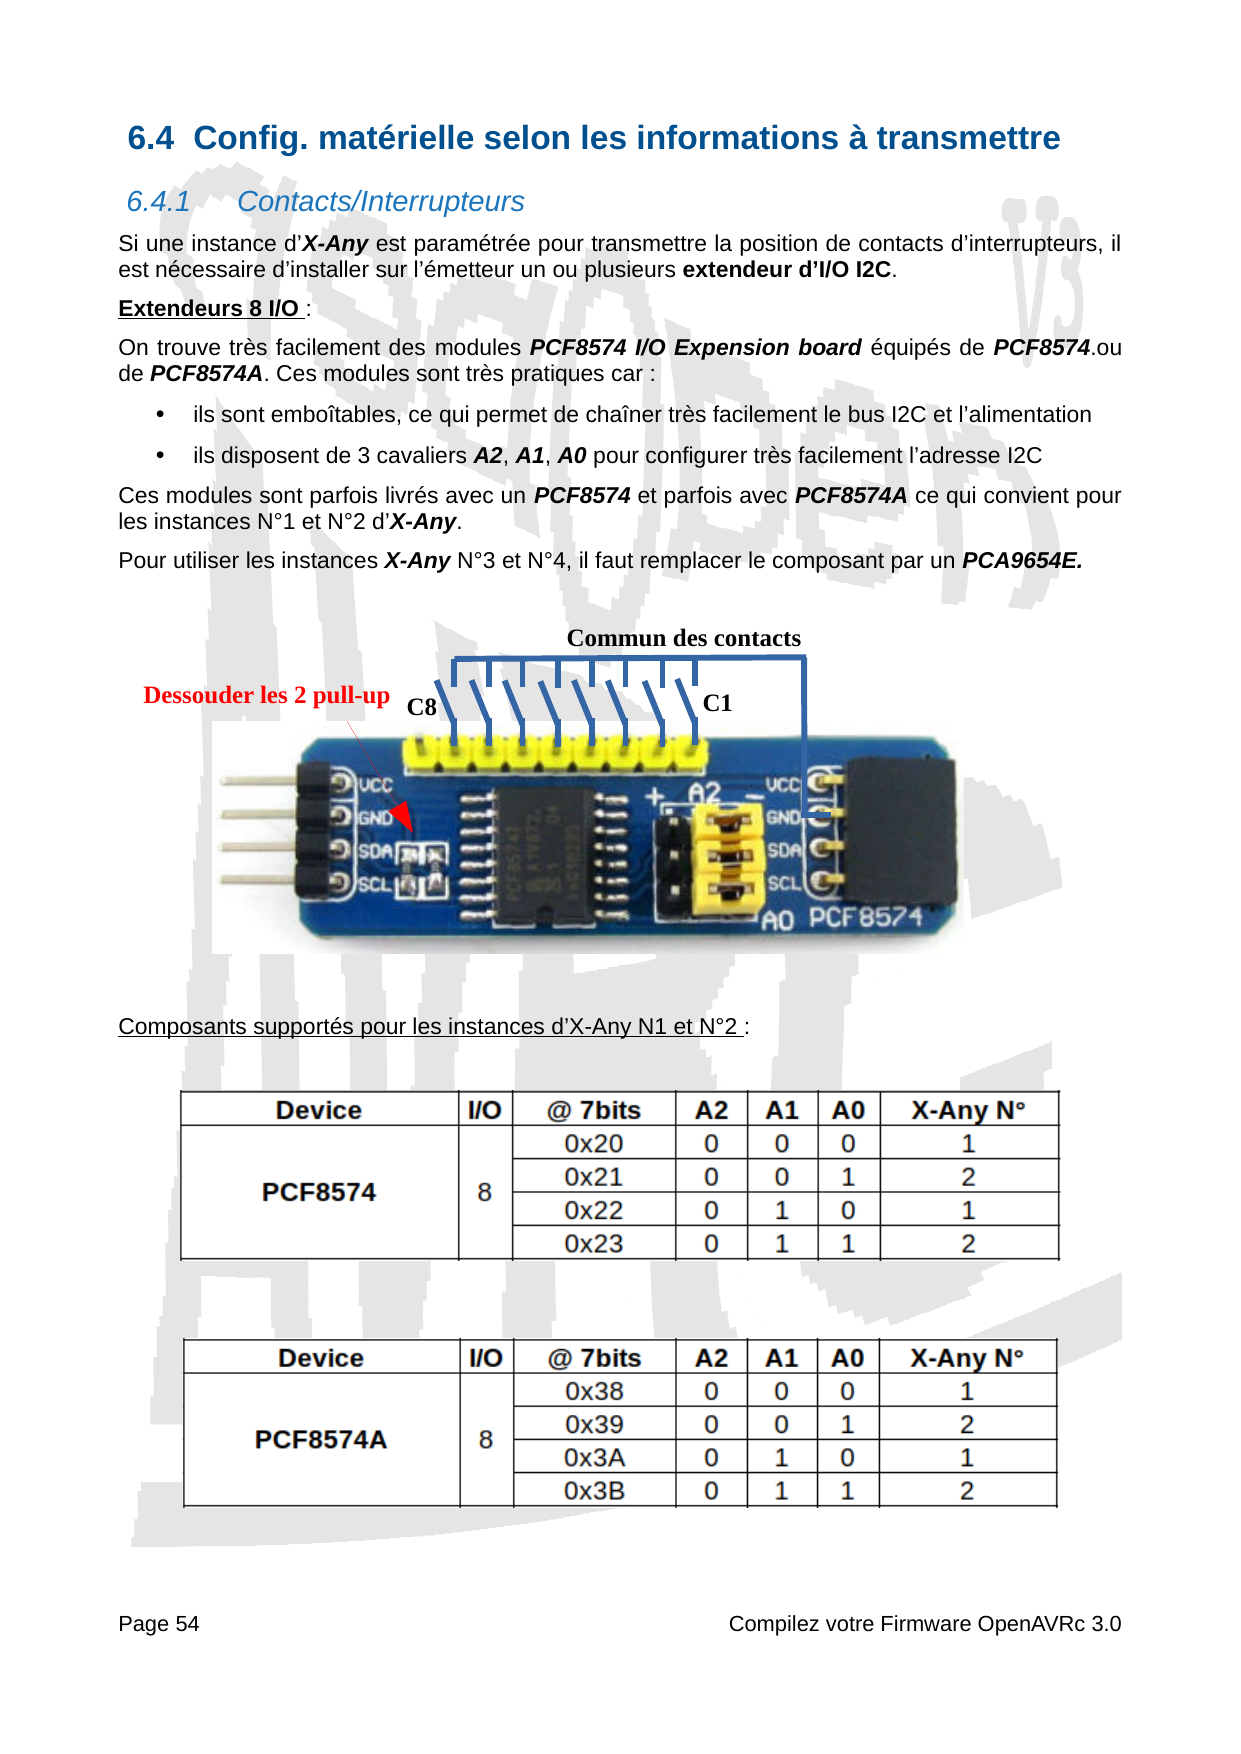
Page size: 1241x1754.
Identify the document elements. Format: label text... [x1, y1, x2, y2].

subtitle Contacts/Interrupteurs [118, 184, 1122, 217]
picture [182, 1338, 1059, 1508]
text Extendeurs 8 I/O : [118, 295, 1122, 321]
picture [212, 721, 964, 954]
list ils sont emboîtables, ce qui permet de chaîner très facilement le bus I2C et l’alimentation [156, 399, 1122, 428]
text Composants supportés pour les instances d’X-Any N1 et N°2 : [118, 1013, 1122, 1039]
text Si une instance d’X-Any est paramétrée pour transmettre la position de contacts d’interrupteurs, il est nécessaire d’installer sur l’émetteur un ou plusieurs extendeur d’I/O I2C. [118, 230, 1122, 283]
text Pour utiliser les instances X-Any N°3 et N°4, il faut remplacer le composant par un PCA9654E. [118, 547, 1122, 573]
text Ces modules sont parfois livrés avec un PCF8574 et parfois avec PCF8574A ce qui convient pour les instances N°1 et N°2 d’X-Any. [118, 482, 1122, 534]
subtitle Config. matérielle selon les informations à transmettre [118, 118, 1122, 157]
text On trouve très facilement des modules PCF8574 I/O Expension board équipés de PCF8574.ou de PCF8574A. Ces modules sont très pratiques car : [118, 334, 1122, 387]
list ils disposent de 3 cavaliers A2, A1, A0 pour configurer très facilement l’adresse I2C [156, 440, 1122, 469]
picture [180, 1090, 1061, 1261]
